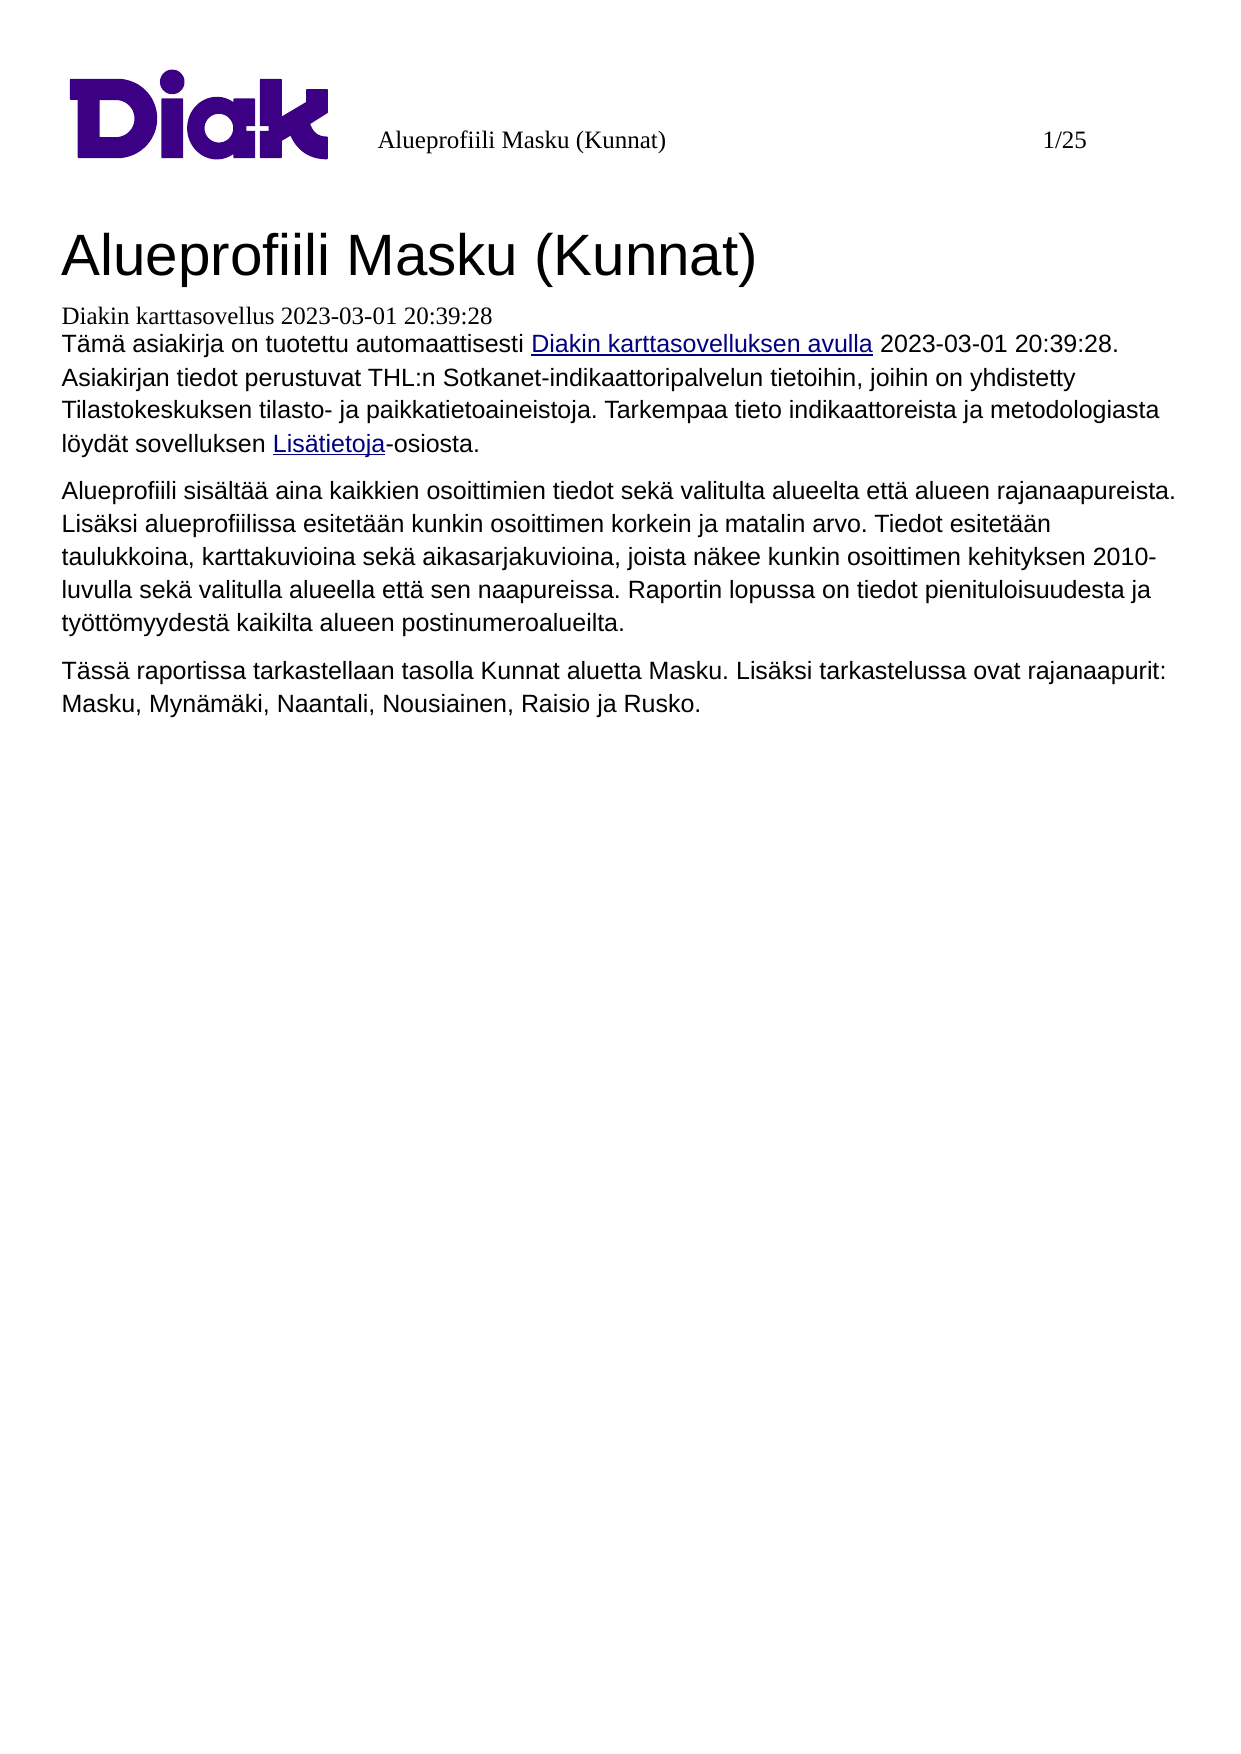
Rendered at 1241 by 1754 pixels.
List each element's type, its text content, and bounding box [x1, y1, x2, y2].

text Tämä asiakirja on tuotettu automaattisesti Diakin karttasovelluksen avulla 2023-03-01 20:39:28. Asiakirjan tiedot perustuvat THL:n Sotkanet-indikaattoripalvelun tietoihin, joihin on yhdistetty Tilastokeskuksen tilasto- ja paikkatietoaineistoja. Tarkempaa tieto indikaattoreista ja metodologiasta löydät sovelluksen Lisätietoja-osiosta. [61, 329, 1179, 457]
text Alueprofiili sisältää aina kaikkien osoittimien tiedot sekä valitulta alueelta että alueen rajanaapureista. Lisäksi alueprofiilissa esitetään kunkin osoittimen korkein ja matalin arvo. Tiedot esitetään taulukkoina, karttakuvioina sekä aikasarjakuvioina, joista näkee kunkin osoittimen kehityksen 2010-luvulla sekä valitulla alueella että sen naapureissa. Raportin lopussa on tiedot pienituloisuudesta ja työttömyydestä kaikilta alueen postinumeroalueilta. [61, 476, 1179, 637]
text Diakin karttasovellus 2023-03-01 20:39:28 [61, 301, 1179, 329]
title Alueprofiili Masku (Kunnat) [61, 221, 1179, 288]
text Tässä raportissa tarkastellaan tasolla Kunnat aluetta Masku. Lisäksi tarkastelussa ovat rajanaapurit: Masku, Mynämäki, Naantali, Nousiainen, Raisio ja Rusko. [61, 656, 1179, 718]
